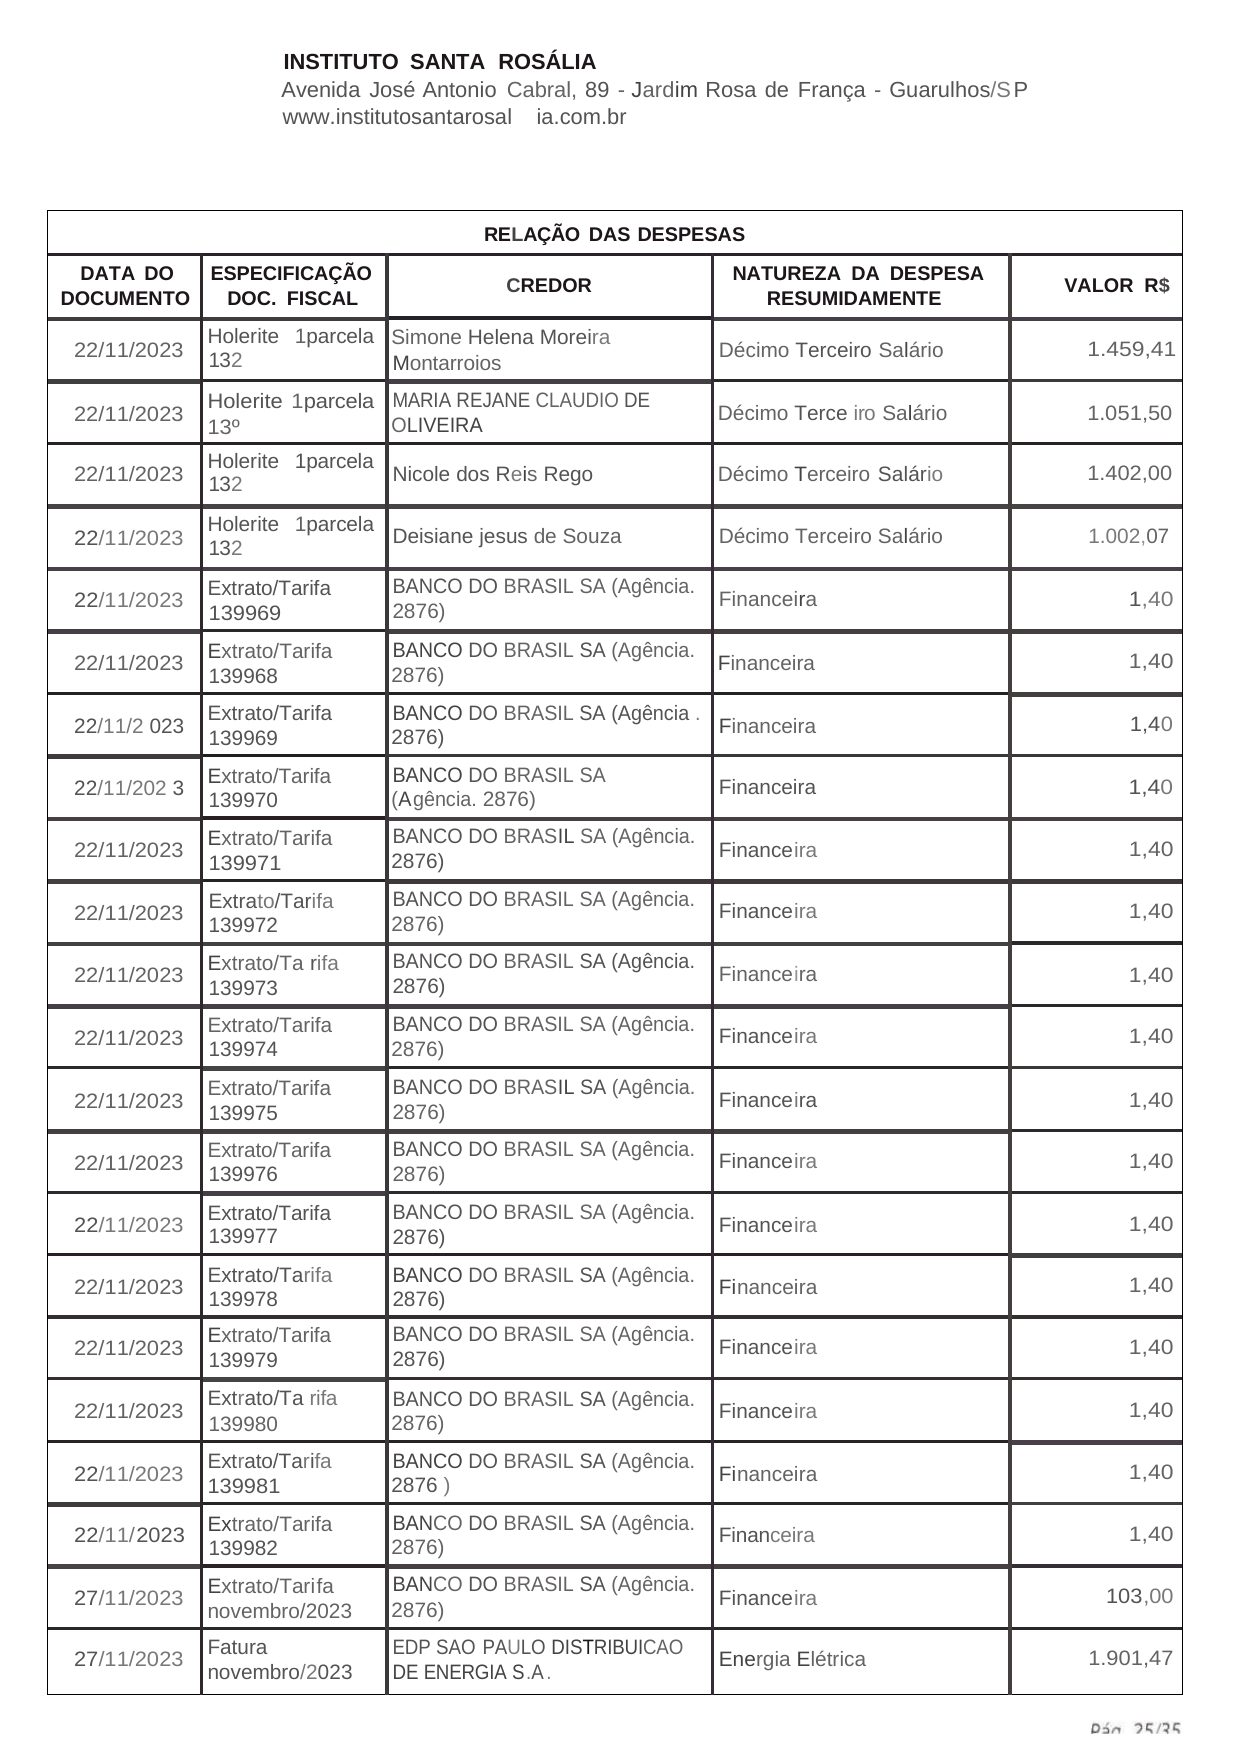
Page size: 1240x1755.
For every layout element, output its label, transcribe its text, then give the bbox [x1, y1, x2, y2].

table_cell 22/11/2023 [48, 946, 200, 1004]
table_cell 1,40 [1012, 1132, 1182, 1191]
table_cell 1,40 [1012, 1505, 1182, 1564]
table_cell BANCO DO BRASIL SA (Agência. 2876) [389, 884, 711, 941]
table_cell BANCO DO BRASIL SA (Agência. 2876) [389, 1009, 711, 1066]
table_cell BANCO DO BRASIL SA (Agência. 2876) [389, 1319, 711, 1377]
table_cell BANCO DO BRASIL SA (Agência. 2876) [389, 571, 711, 629]
table_cell 103,00 [1012, 1568, 1182, 1627]
table_cell 27/11/2023 [48, 1569, 200, 1627]
table_cell Décimo Terce iro Salário [714, 382, 1008, 442]
table_cell BANCO DO BRASIL SA (Agência. 2876) [389, 1569, 711, 1627]
table_cell 22/11/2023 [48, 1319, 200, 1377]
table_cell 1,40 [1012, 1380, 1182, 1440]
table_cell Holerite 1parcela 132 [203, 509, 385, 566]
table_cell Extrato/Ta rifa 139973 [203, 946, 385, 1004]
table_cell CREDOR [389, 256, 711, 316]
table_cell BANCO DO BRASIL SA (Agência. 2876) [389, 1256, 711, 1315]
table_cell Simone Helena Moreira Montarroios [389, 320, 711, 379]
table_cell Extrato/Tarifa 139968 [203, 632, 385, 692]
table_cell 1,40 [1012, 697, 1182, 754]
table_cell 1,40 [1012, 821, 1182, 879]
table_cell 1,40 [1012, 757, 1182, 816]
table_cell 22/11/2023 [48, 509, 200, 566]
table_cell 22/11/2023 [48, 821, 200, 879]
table_cell Financeira [714, 1505, 1008, 1564]
table_cell 1.002,07 [1012, 509, 1182, 566]
table_cell Financeira [714, 1443, 1008, 1502]
table_cell 22/11/2023 [48, 634, 200, 692]
table_cell 1.402,00 [1012, 445, 1182, 504]
table_cell 22/11/202 3 [48, 759, 200, 816]
table_cell Financeira [714, 1194, 1008, 1253]
table_cell 22/11/2023 [48, 1194, 200, 1253]
table_cell 22/11/2023 [48, 571, 200, 629]
table_cell ESPECIFICAÇÃO DOC. FISCAL [203, 256, 385, 316]
table_cell BANCO DO BRASIL SA (Agência. 2876) [389, 1069, 711, 1129]
table_cell EDP SAO PAULO DISTRIBUICAO DE ENERGIA S.A. [389, 1630, 711, 1693]
table_header RELAÇÃO DAS DESPESAS [48, 211, 1182, 253]
table_cell 1.901,47 [1012, 1630, 1182, 1693]
table_cell Financeira [714, 1009, 1008, 1066]
table_cell Financeira [714, 1134, 1008, 1191]
table_cell Holerite 1parcela 132 [203, 321, 385, 379]
table_cell Extrato/Tarifa 139976 [203, 1134, 385, 1191]
table_cell Financeira [714, 1319, 1008, 1377]
table_cell Extrato/Tarifa novembro/2023 [203, 1568, 385, 1627]
table_cell 27/11/2023 [48, 1630, 200, 1693]
table_cell BANCO DO BRASIL SA (Agência . 2876) [389, 695, 711, 754]
table_cell 1,40 [1012, 634, 1182, 692]
table_cell MARIA REJANE CLAUDIO DE OLIVEIRA [389, 384, 711, 442]
table_cell Décimo Terceiro Salário [714, 321, 1008, 379]
table_cell Extrato/Tarifa 139974 [203, 1009, 385, 1066]
table_cell Financeira [714, 571, 1008, 629]
table_cell VALOR R$ [1012, 256, 1182, 316]
table_cell BANCO DO BRASIL SA (Agência. 2876) [389, 634, 711, 692]
table_cell NATUREZA DA DESPESA RESUMIDAMENTE [714, 256, 1008, 316]
table_cell Extrato/Tarifa 139979 [203, 1319, 385, 1377]
table_cell 22/11/2023 [48, 1507, 200, 1564]
table_cell 22/11/2023 [48, 884, 200, 941]
table_cell 1,40 [1012, 1194, 1182, 1253]
table_cell Financeira [714, 1256, 1008, 1315]
table_cell Décimo Terceiro Salário [714, 445, 1008, 504]
table_cell BANCO DO BRASIL SA (Agência. 2876 ) [389, 1443, 711, 1502]
table_cell 22/11/2023 [48, 321, 200, 379]
table_cell 1,40 [1012, 571, 1182, 629]
table_cell Financeira [714, 1569, 1008, 1627]
table_cell 1,40 [1012, 1258, 1182, 1315]
table_cell Extrato/Ta rifa 139980 [203, 1382, 385, 1440]
table_cell BANCO DO BRASIL SA (Agência. 2876) [389, 1380, 711, 1440]
table_cell Financeira [714, 1069, 1008, 1129]
table_cell 22/11/2 023 [48, 695, 200, 754]
table_cell Financeira [714, 695, 1008, 754]
table_cell Décimo Terceiro Salário [714, 509, 1008, 566]
table_cell Financeira [714, 946, 1008, 1004]
table_cell BANCO DO BRASIL SA (Agência. 2876) [389, 757, 711, 816]
table_cell 22/11/2023 [48, 1009, 200, 1066]
table_cell 1,40 [1012, 1445, 1182, 1502]
table_cell Energia Elétrica [714, 1630, 1008, 1693]
table_cell Financeira [714, 1380, 1008, 1440]
table_cell DATA DO DOCUMENTO [48, 256, 200, 316]
table_cell Financeira [714, 634, 1008, 692]
table_cell Extrato/Tarifa 139969 [203, 571, 385, 629]
table_cell Nicole dos Reis Rego [389, 445, 711, 504]
table_cell 1.051,50 [1012, 382, 1182, 442]
table_cell Financeira [714, 757, 1008, 816]
table_cell 1,40 [1012, 1007, 1182, 1066]
table_cell Extrato/Tarifa 139981 [203, 1443, 385, 1502]
table_cell Extrato/Tarifa 139975 [203, 1071, 385, 1129]
table_cell 22/11/2023 [48, 1380, 200, 1440]
table_cell Extrato/Tarifa 139977 [203, 1196, 385, 1253]
table_cell BANCO DO BRASIL SA (Agência. 2876) [389, 821, 711, 879]
table_cell 1,40 [1012, 1319, 1182, 1377]
table_cell BANCO DO BRASIL SA (Agência. 2876) [389, 946, 711, 1004]
table_cell 1,40 [1012, 884, 1182, 941]
table_cell Extrato/Tarifa 139982 [203, 1505, 385, 1564]
table_cell Extrato/Tarifa 139970 [203, 757, 385, 816]
table_cell Extrato/Tarifa 139969 [203, 695, 385, 754]
table_cell 22/11/2023 [48, 1443, 200, 1502]
table_cell 1,40 [1012, 945, 1182, 1004]
table_cell BANCO DO BRASIL SA (Agência. 2876) [389, 1505, 711, 1564]
table_cell 22/11/2023 [48, 1069, 200, 1129]
table_cell 22/11/2023 [48, 445, 200, 504]
table_cell 22/11/2023 [48, 1256, 200, 1315]
table_cell Fatura novembro/2023 [203, 1630, 385, 1693]
table_cell 22/11/2023 [48, 384, 200, 442]
table_cell 1,40 [1012, 1069, 1182, 1129]
table_cell Deisiane jesus de Souza [389, 509, 711, 566]
table_cell Holerite 1parcela 13º [203, 382, 385, 442]
table_cell Financeira [714, 821, 1008, 879]
table_cell 22/11/2023 [48, 1134, 200, 1191]
table_cell BANCO DO BRASIL SA (Agência. 2876) [389, 1194, 711, 1253]
table_cell Extrato/Tarifa 139972 [203, 882, 385, 941]
table_cell Extrato/Tarifa 139978 [203, 1256, 385, 1315]
table_cell Extrato/Tarifa 139971 [203, 820, 385, 879]
table_cell BANCO DO BRASIL SA (Agência. 2876) [389, 1134, 711, 1191]
table_cell Financeira [714, 884, 1008, 941]
table_cell 1.459,41 [1012, 321, 1182, 379]
table_cell Holerite 1parcela 132 [203, 445, 385, 504]
